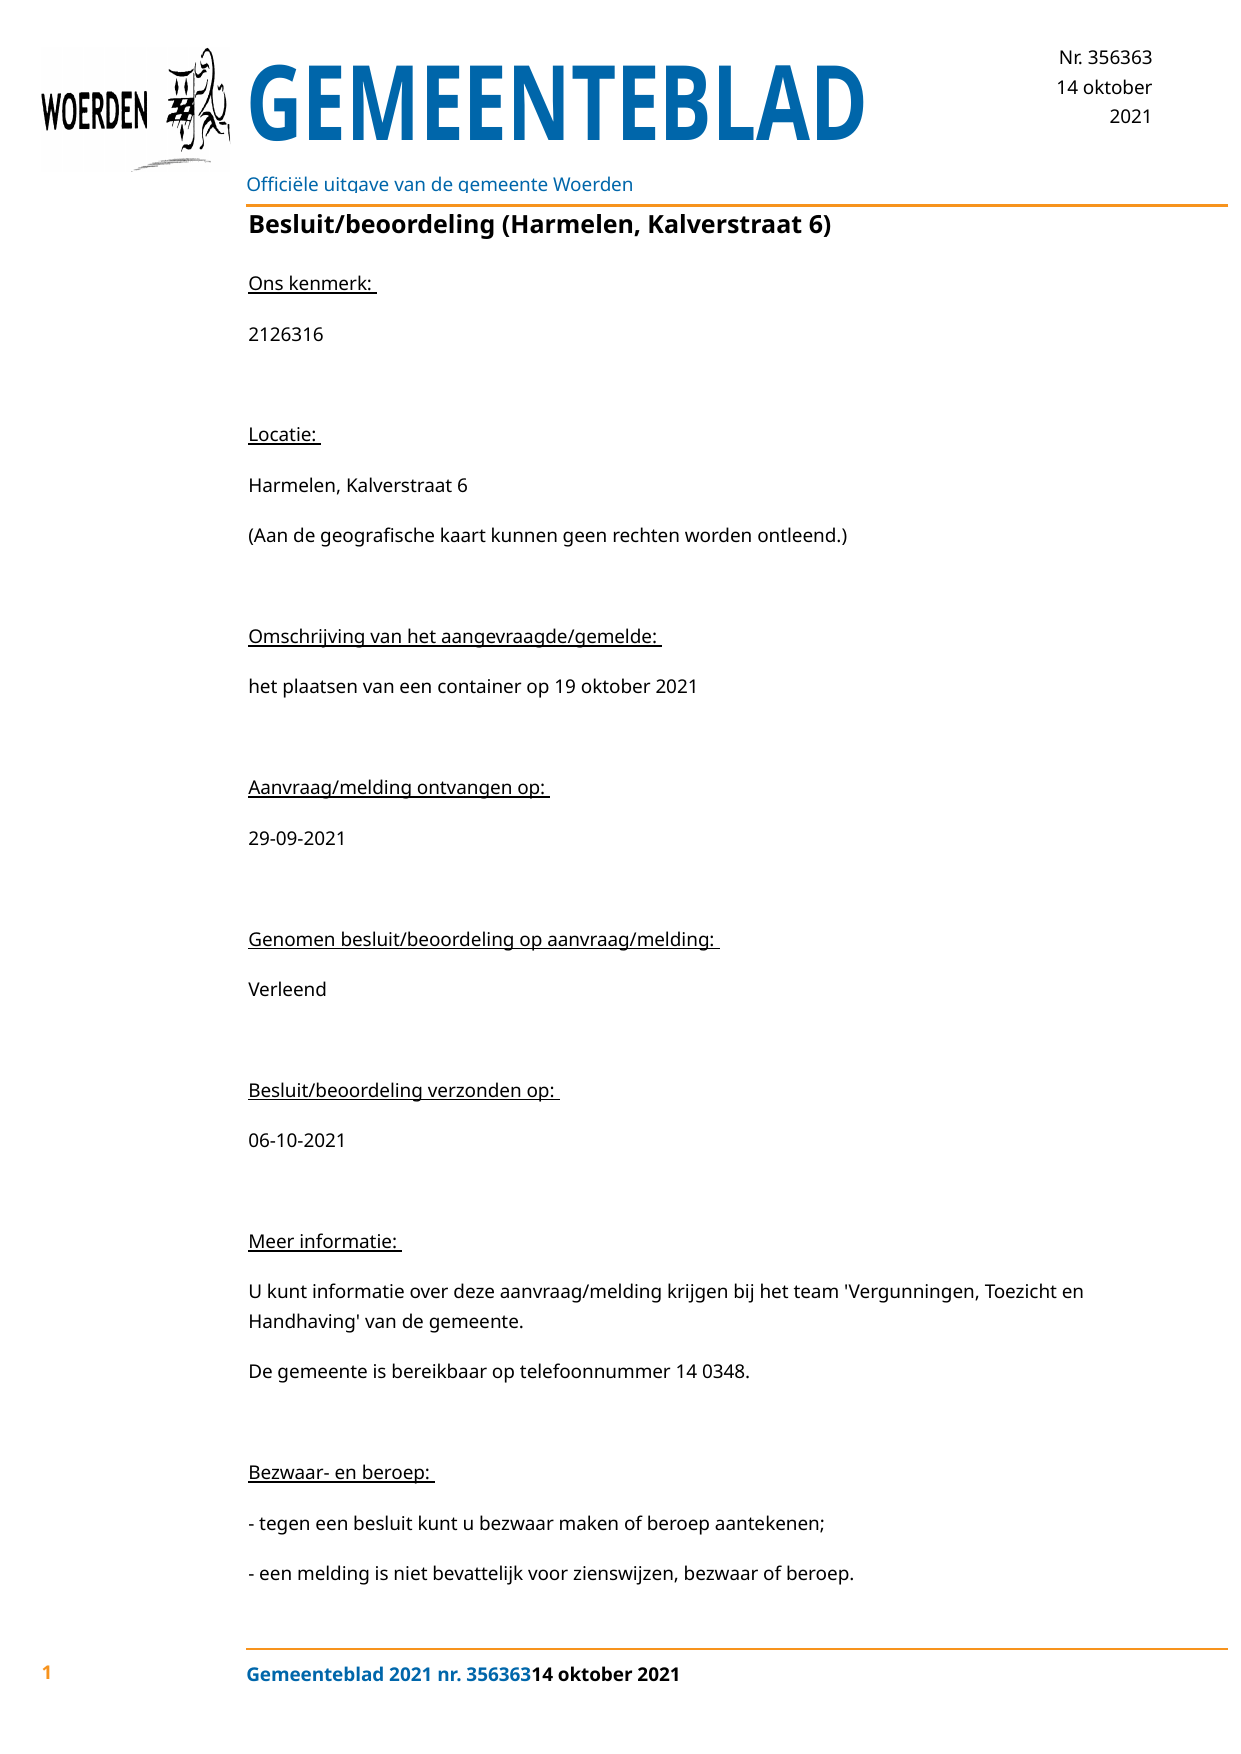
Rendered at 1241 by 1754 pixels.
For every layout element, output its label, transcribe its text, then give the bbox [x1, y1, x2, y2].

text Locatie: [248, 422, 1152, 447]
text Aanvraag/melding ontvangen op: [248, 774, 1152, 800]
text U kunt informatie over deze aanvraag/melding krijgen bij het team 'Vergunningen, Toezicht en Handhaving' van de gemeente. [248, 1279, 1152, 1334]
text Genomen besluit/beoordeling op aanvraag/melding: [248, 926, 1152, 951]
text De gemeente is bereikbaar op telefoonnummer 14 0348. [248, 1359, 1152, 1384]
text Omschrijving van het aangevraagde/gemelde: [248, 623, 1152, 649]
text - een melding is niet bevattelijk voor zienswijzen, bezwaar of beroep. [248, 1560, 1152, 1586]
text 29-09-2021 [248, 825, 1152, 851]
text Verleend [248, 976, 1152, 1002]
text Ons kenmerk: [248, 270, 1152, 296]
text Meer informatie: [248, 1228, 1152, 1254]
text 06-10-2021 [248, 1127, 1152, 1153]
text Besluit/beoordeling (Harmelen, Kalverstraat 6) [248, 207, 1152, 241]
text het plaatsen van een container op 19 oktober 2021 [248, 674, 1152, 699]
text Besluit/beoordeling verzonden op: [248, 1077, 1152, 1103]
text Bezwaar- en beroep: [248, 1459, 1152, 1485]
text - tegen een besluit kunt u bezwaar maken of beroep aantekenen; [248, 1510, 1152, 1536]
text Harmelen, Kalverstraat 6 [248, 472, 1152, 498]
picture [41, 47, 231, 172]
text 2126316 [248, 321, 1152, 346]
text (Aan de geografische kaart kunnen geen rechten worden ontleend.) [248, 522, 1152, 548]
